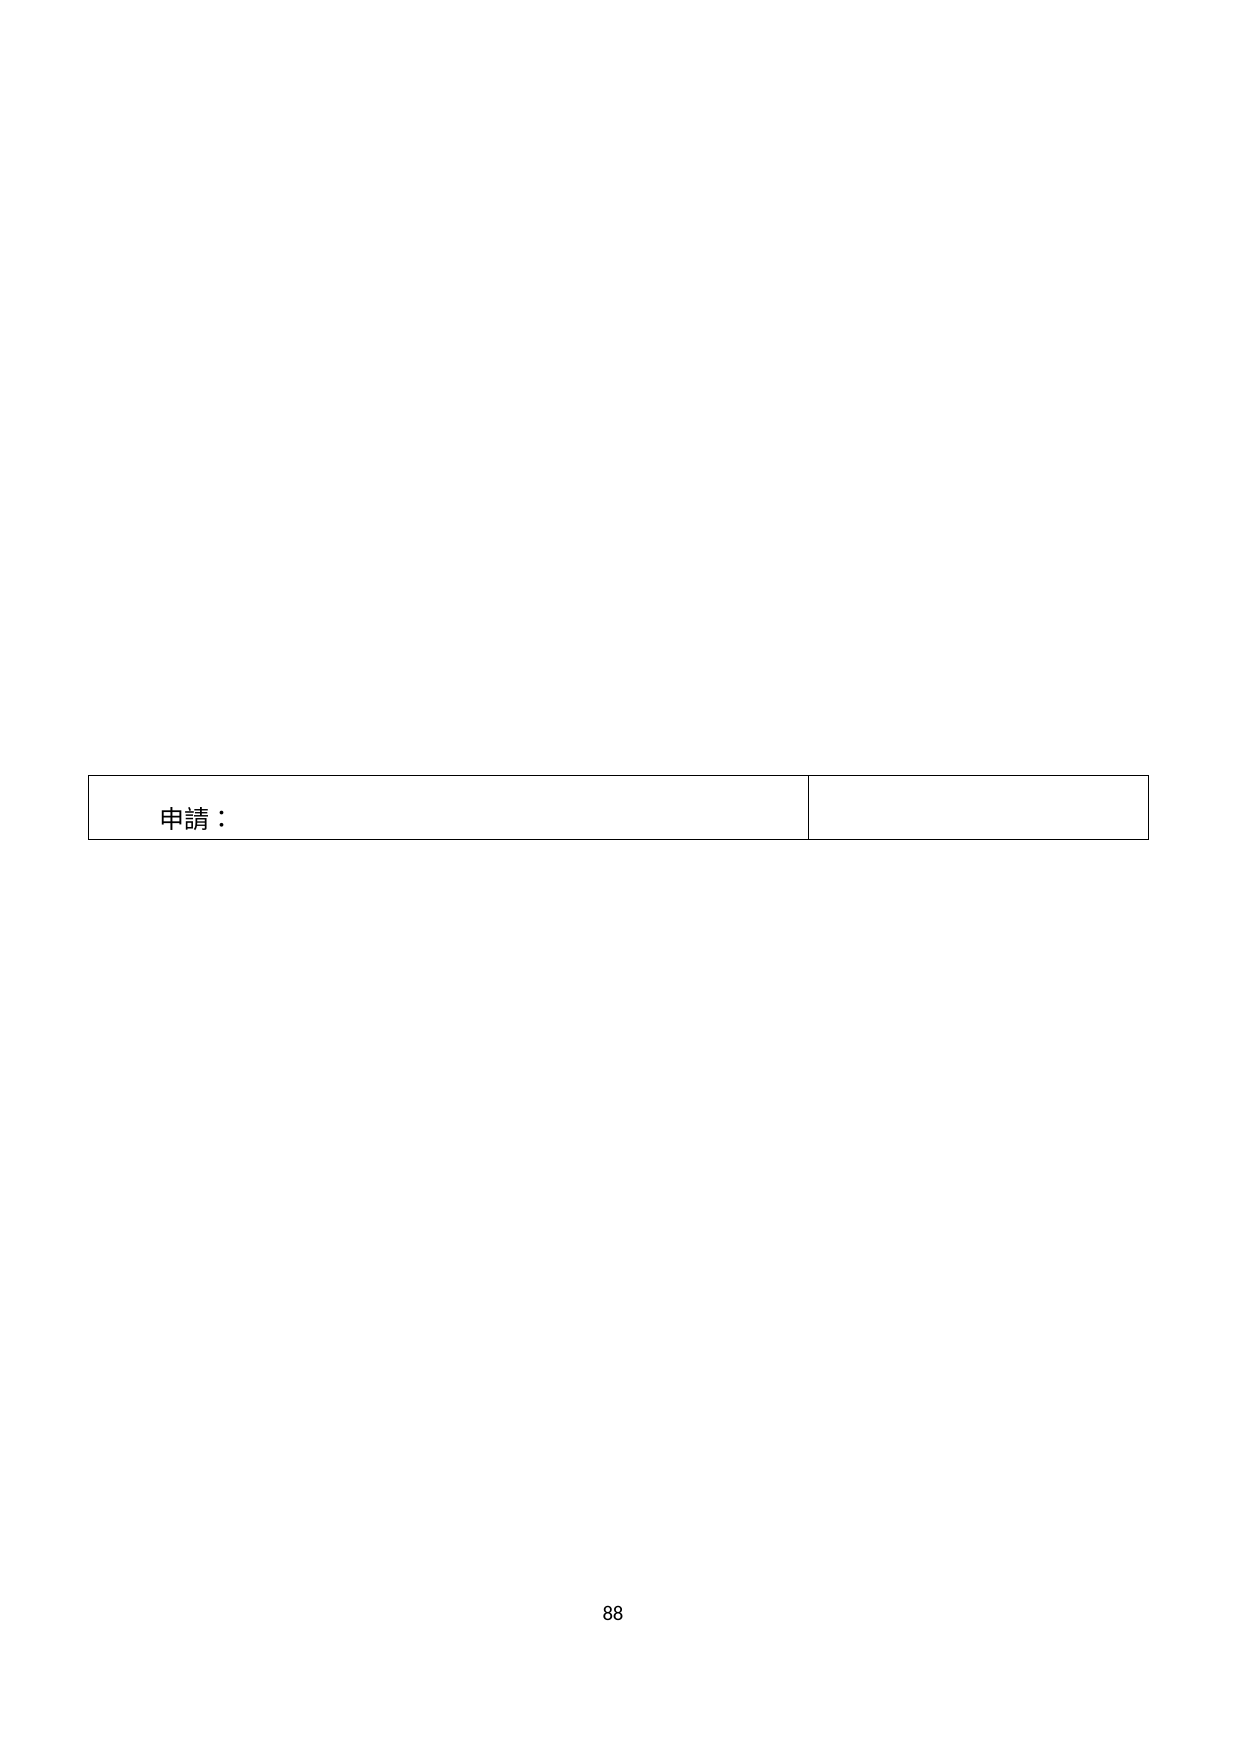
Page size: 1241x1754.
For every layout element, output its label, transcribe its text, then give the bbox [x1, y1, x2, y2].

table_cell 申請： [89, 776, 808, 838]
table_cell [809, 776, 1148, 838]
